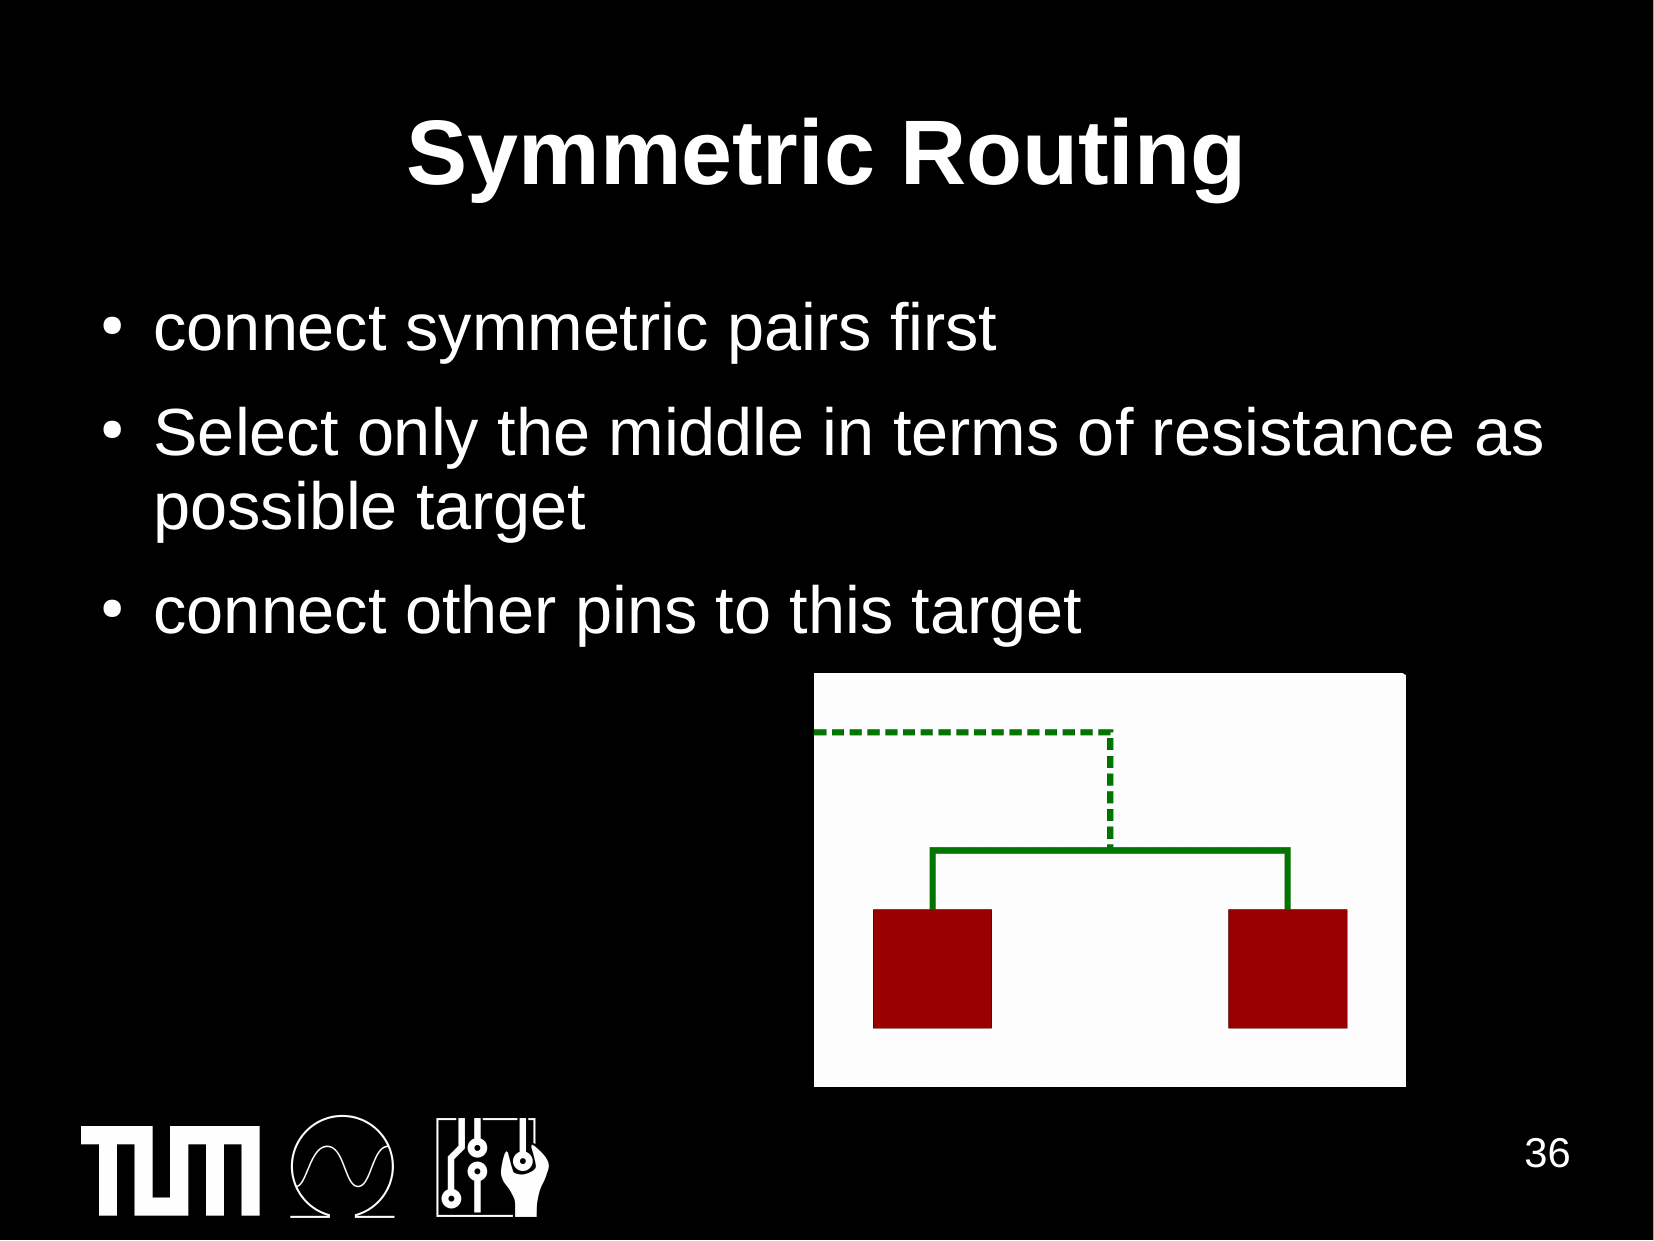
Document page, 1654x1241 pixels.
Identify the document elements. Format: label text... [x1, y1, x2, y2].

picture [814, 673, 1406, 1087]
title Symmetric Routing [82, 49, 1571, 257]
picture [63, 1108, 272, 1227]
picture [283, 1109, 402, 1227]
picture [425, 1109, 554, 1227]
list connect symmetric pairs first Select only the middle in terms of resistance as possible target connect other pins to this target [82, 290, 1571, 1109]
